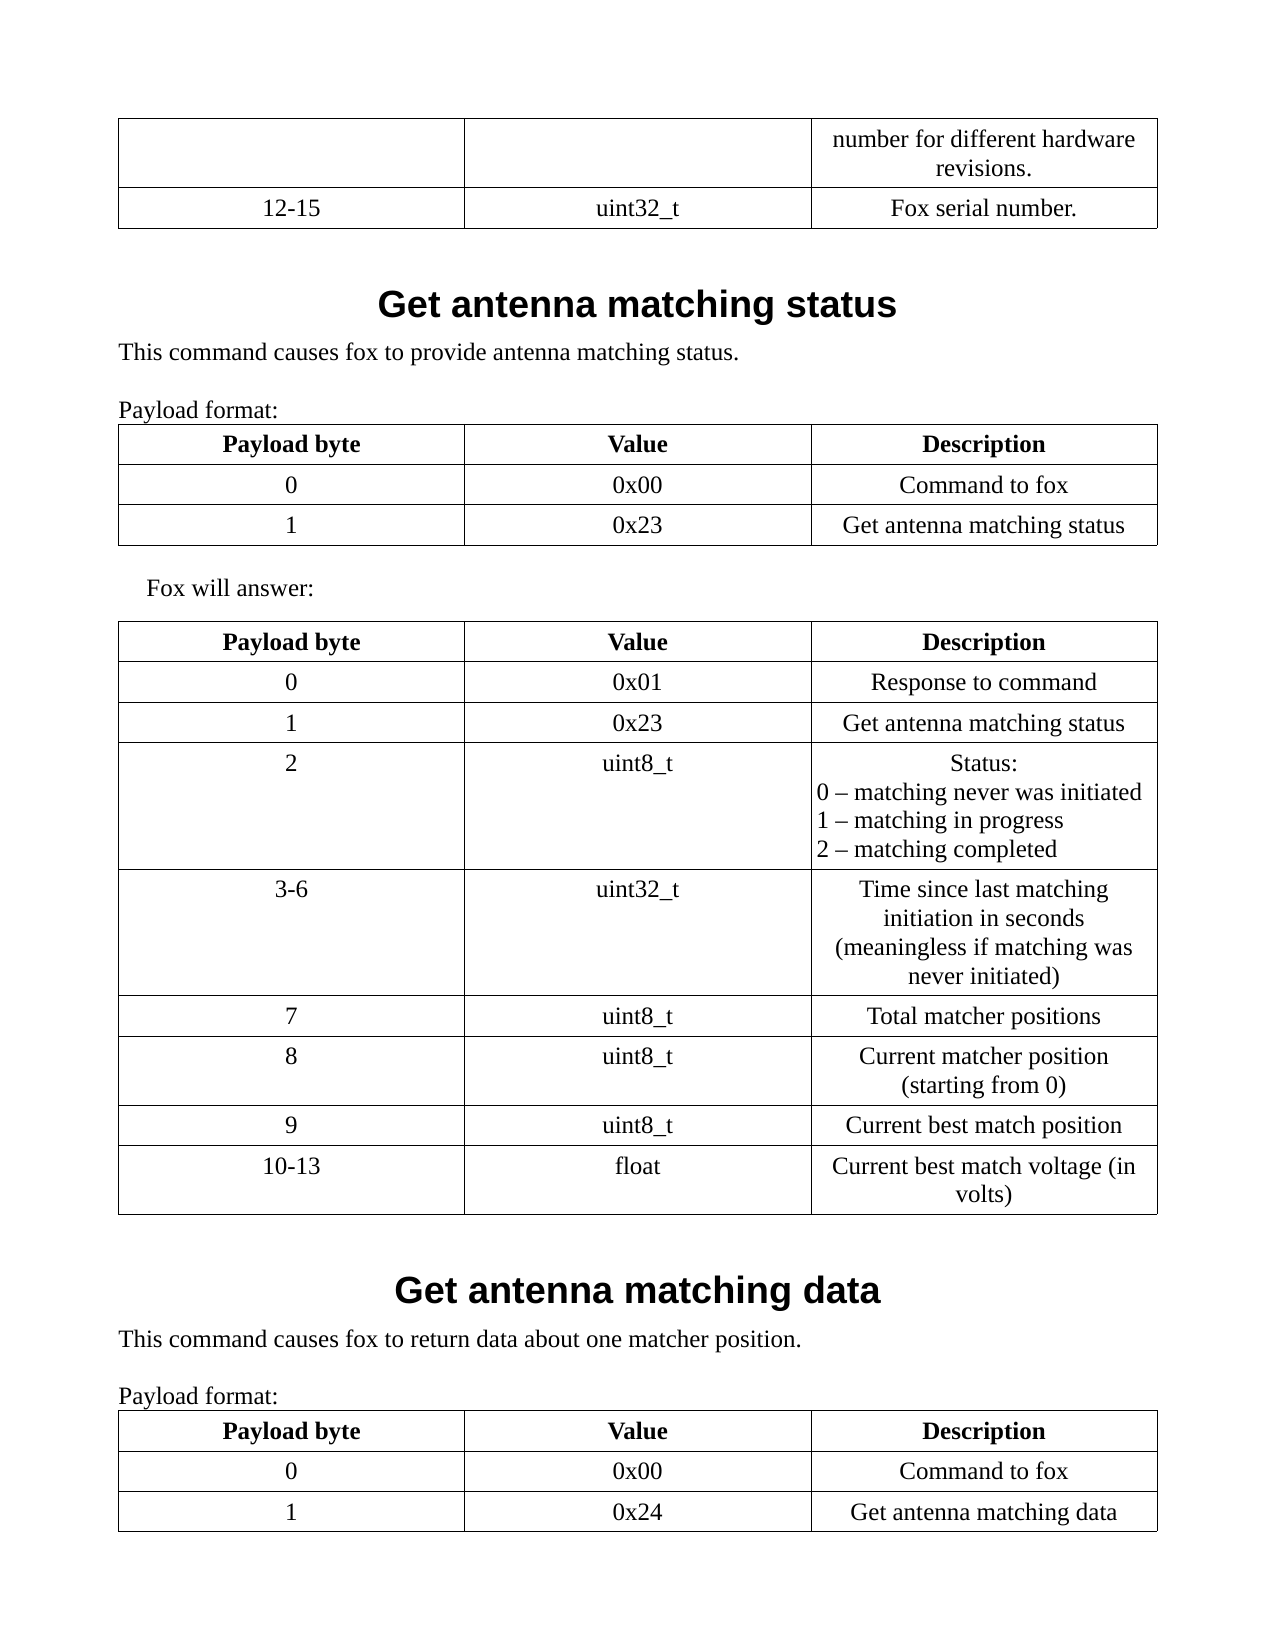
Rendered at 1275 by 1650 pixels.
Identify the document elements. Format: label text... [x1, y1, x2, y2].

table_header Payload byte [119, 425, 464, 464]
table_cell 3-6 [119, 870, 464, 995]
table_header Payload byte [119, 622, 464, 661]
table_cell uint8_t [465, 1037, 811, 1104]
table_cell 0 [119, 662, 464, 702]
table_cell 0x01 [465, 662, 811, 702]
table_cell Get antenna matching data [812, 1492, 1157, 1531]
table_cell Status: 0 – matching never was initiated 1 – matching in progress 2 – matching completed [812, 743, 1157, 869]
table_cell number for different hardware revisions. [812, 119, 1157, 187]
table_cell 1 [119, 1492, 464, 1531]
table_header Description [812, 1411, 1157, 1451]
table_header Value [465, 622, 811, 661]
subtitle Get antenna matching data [118, 1268, 1157, 1311]
table_cell 1 [119, 505, 464, 545]
table_cell Total matcher positions [812, 996, 1157, 1036]
table_cell [119, 119, 464, 187]
table_cell 0x23 [465, 505, 811, 545]
table_cell Time since last matching initiation in seconds (meaningless if matching was never initiated) [812, 870, 1157, 995]
table_cell Get antenna matching status [812, 703, 1157, 742]
table_cell Response to command [812, 662, 1157, 702]
table_cell [465, 119, 811, 187]
table_cell uint8_t [465, 996, 811, 1036]
table_cell 10-13 [119, 1146, 464, 1214]
table_header Payload byte [119, 1411, 464, 1451]
table_cell float [465, 1146, 811, 1214]
text This command causes fox to return data about one matcher position. [118, 1324, 1157, 1353]
table_cell 8 [119, 1037, 464, 1104]
table_cell 0 [119, 465, 464, 504]
text Payload format: [118, 1381, 1157, 1410]
table_cell Current best match voltage (in volts) [812, 1146, 1157, 1214]
table_header Description [812, 622, 1157, 661]
table_cell uint8_t [465, 1106, 811, 1145]
table_cell 0x23 [465, 703, 811, 742]
table_cell 1 [119, 703, 464, 742]
table_cell 12-15 [119, 188, 464, 227]
table_cell 9 [119, 1106, 464, 1145]
table_cell 0x24 [465, 1492, 811, 1531]
table_header Value [465, 1411, 811, 1451]
table_cell uint32_t [465, 870, 811, 995]
table_cell 0x00 [465, 465, 811, 504]
table_cell 7 [119, 996, 464, 1036]
table_cell 0x00 [465, 1452, 811, 1491]
text Payload format: [118, 395, 1157, 424]
table_header Description [812, 425, 1157, 464]
subtitle Get antenna matching status [118, 281, 1157, 325]
table_cell 0 [119, 1452, 464, 1491]
text This command causes fox to provide antenna matching status. [118, 337, 1157, 366]
table_cell Command to fox [812, 465, 1157, 504]
text Fox will answer: [118, 573, 1157, 602]
table_cell Current best match position [812, 1106, 1157, 1145]
table_cell uint8_t [465, 743, 811, 869]
table_cell 2 [119, 743, 464, 869]
table_cell uint32_t [465, 188, 811, 227]
table_cell Command to fox [812, 1452, 1157, 1491]
table_cell Get antenna matching status [812, 505, 1157, 545]
table_cell Current matcher position (starting from 0) [812, 1037, 1157, 1104]
table_cell Fox serial number. [812, 188, 1157, 227]
table_header Value [465, 425, 811, 464]
